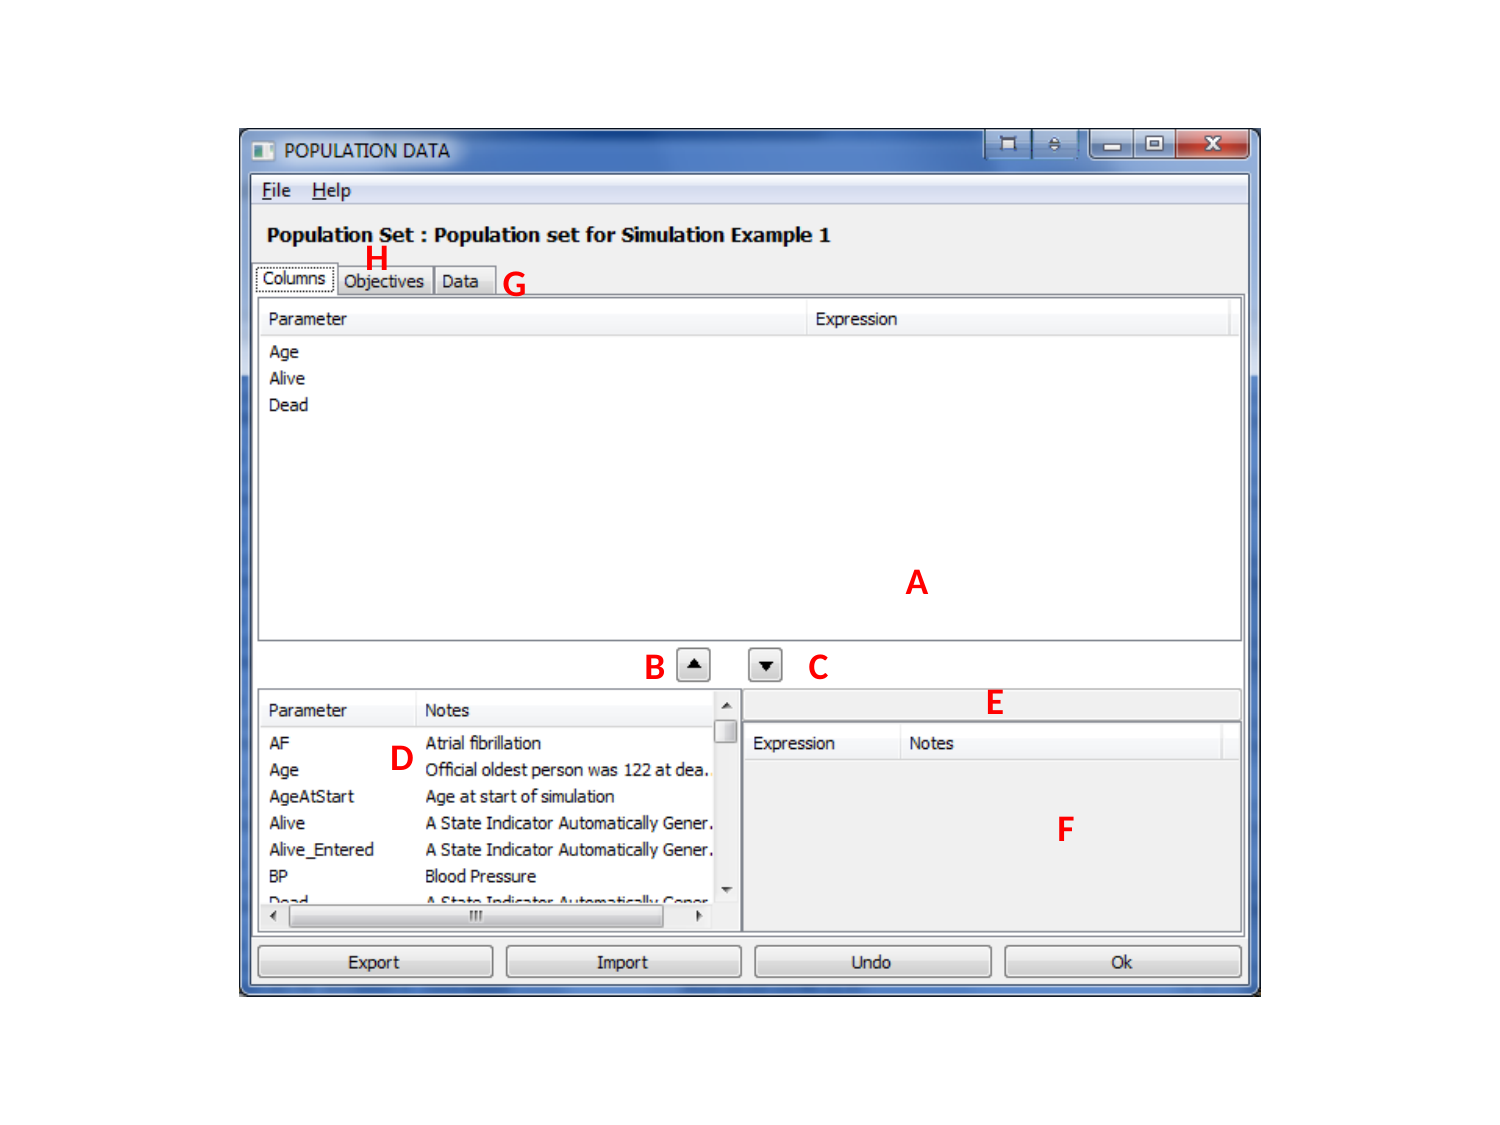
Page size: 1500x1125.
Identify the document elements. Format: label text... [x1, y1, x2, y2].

text_box G [487, 251, 542, 313]
text_box A [890, 549, 944, 611]
text_box E [970, 669, 1020, 730]
text_box H [350, 224, 405, 286]
text_box D [375, 725, 430, 787]
text_box F [1042, 796, 1090, 857]
picture [239, 128, 1261, 997]
text_box B [629, 634, 683, 695]
text_box C [793, 634, 844, 695]
